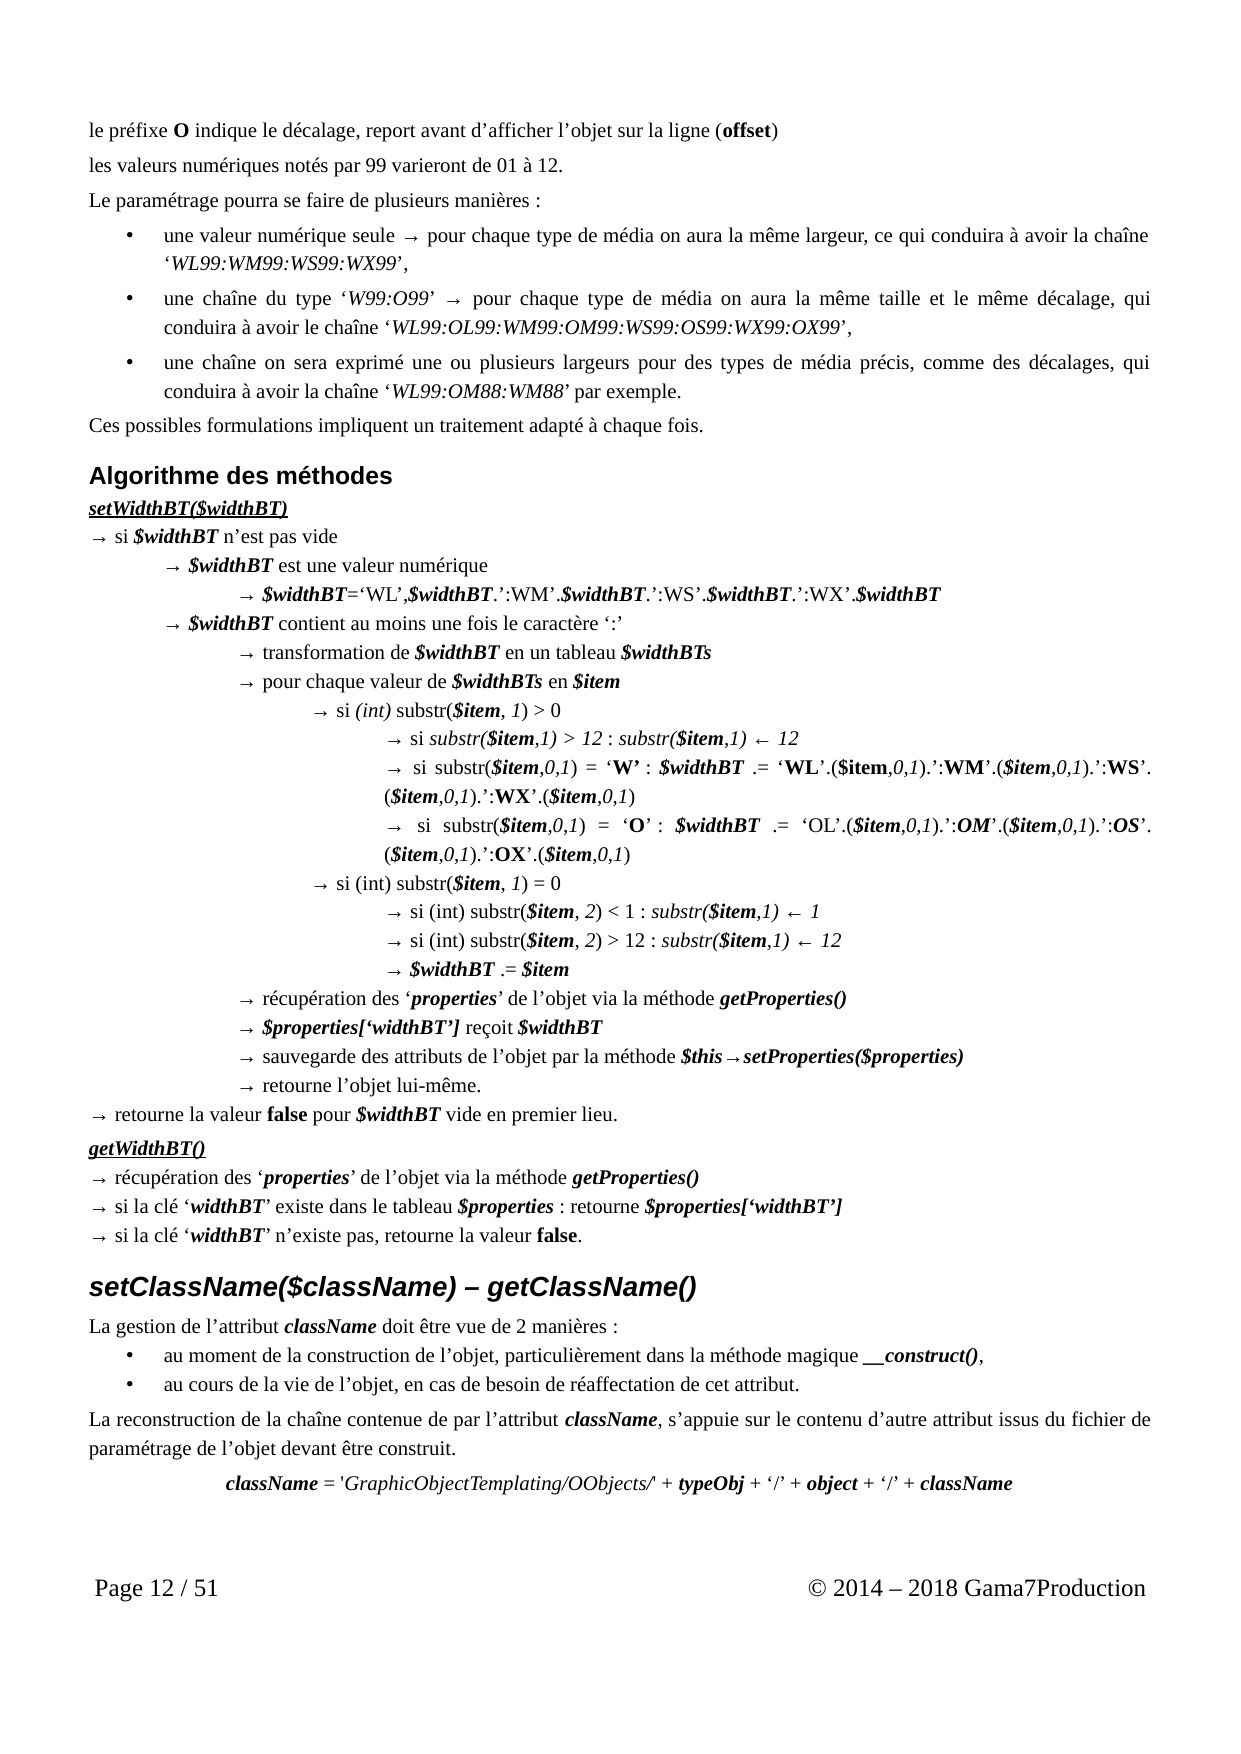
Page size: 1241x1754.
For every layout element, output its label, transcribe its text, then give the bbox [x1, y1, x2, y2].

text Le paramétrage pourra se faire de plusieurs manières : [88, 188, 1152, 212]
text les valeurs numériques notés par 99 varieront de 01 à 12. [88, 153, 1152, 177]
text → récupération des ‘properties’ de l’objet via la méthode getProperties() [236, 986, 1152, 1010]
text La reconstruction de la chaîne contenue de par l’attribut className, s’appuie sur le contenu d’autre attribut issus du fichier de paramétrage de l’objet devant être construit. [88, 1407, 1152, 1460]
text → si la clé ‘widthBT’ existe dans le tableau $properties : retourne $properties[‘widthBT’] [88, 1194, 1152, 1218]
text → si (int) substr($item, 1) = 0 [88, 871, 1152, 895]
text → si substr($item,1) > 12 : substr($item,1) ← 12 [88, 726, 1152, 750]
text → $widthBT contient au moins une fois le caractère ‘:’ [88, 611, 1152, 635]
text → $widthBT .= $item [88, 957, 1152, 981]
text → si (int) substr($item, 2) < 1 : substr($item,1) ← 1 [88, 899, 1152, 923]
list une valeur numérique seule → pour chaque type de média on aura la même largeur, ce qui conduira à avoir la chaîne ‘WL99:WM99:WS99:WX99’, [126, 222, 1152, 275]
text → sauvegarde des attributs de l’objet par la méthode $this→setProperties($properties) [236, 1044, 1152, 1068]
text → si (int) substr($item, 2) > 12 : substr($item,1) ← 12 [88, 928, 1152, 952]
text → si substr($item,0,1) = ‘O’ : $widthBT .= ‘OL’.($item,0,1).’:OM’.($item,0,1).’:OS’.($item,0,1).’:OX’.($item,0,1) [384, 813, 1152, 866]
text → retourne l’objet lui-même. [236, 1073, 1152, 1097]
text le préfixe O indique le décalage, report avant d’afficher l’objet sur la ligne (offset) [88, 118, 1152, 142]
text La gestion de l’attribut className doit être vue de 2 manières : [88, 1314, 1152, 1338]
text → si substr($item,0,1) = ‘W’ : $widthBT .= ‘WL’.($item,0,1).’:WM’.($item,0,1).’:WS’.($item,0,1).’:WX’.($item,0,1) [384, 755, 1152, 808]
text → $widthBT est une valeur numérique [88, 553, 1152, 577]
text → transformation de $widthBT en un tableau $widthBTs [88, 640, 1152, 664]
list une chaîne du type ‘W99:O99’ → pour chaque type de média on aura la même taille et le même décalage, qui conduira à avoir le chaîne ‘WL99:OL99:WM99:OM99:WS99:OS99:WX99:OX99’, [126, 286, 1152, 339]
text → pour chaque valeur de $widthBTs en $item [88, 669, 1152, 693]
subtitle Algorithme des méthodes [88, 461, 1152, 489]
text → si la clé ‘widthBT’ n’existe pas, retourne la valeur false. [88, 1223, 1152, 1247]
list au moment de la construction de l’objet, particulièrement dans la méthode magique __construct(), [126, 1343, 1152, 1367]
list une chaîne on sera exprimé une ou plusieurs largeurs pour des types de média précis, comme des décalages, qui conduira à avoir la chaîne ‘WL99:OM88:WM88’ par exemple. [126, 350, 1152, 403]
text → récupération des ‘properties’ de l’objet via la méthode getProperties() [88, 1165, 1152, 1189]
text → $widthBT=‘WL’,$widthBT.’:WM’.$widthBT.’:WS’.$widthBT.’:WX’.$widthBT [88, 582, 1152, 606]
list au cours de la vie de l’objet, en cas de besoin de réaffectation de cet attribut. [126, 1372, 1152, 1396]
subtitle setClassName($className) – getClassName() [88, 1270, 1152, 1302]
text setWidthBT($widthBT) [88, 496, 1152, 519]
text Ces possibles formulations impliquent un traitement adapté à chaque fois. [88, 413, 1152, 437]
text → $properties[‘widthBT’] reçoit $widthBT [236, 1015, 1152, 1039]
text → si $widthBT n’est pas vide [88, 524, 1152, 548]
text getWidthBT() [88, 1136, 1152, 1160]
text → si (int) substr($item, 1) > 0 [88, 697, 1152, 722]
text → retourne la valeur false pour $widthBT vide en premier lieu. [88, 1101, 1152, 1126]
text className = 'GraphicObjectTemplating/OObjects/' + typeObj + ‘/’ + object + ‘/’ + className [88, 1471, 1152, 1495]
